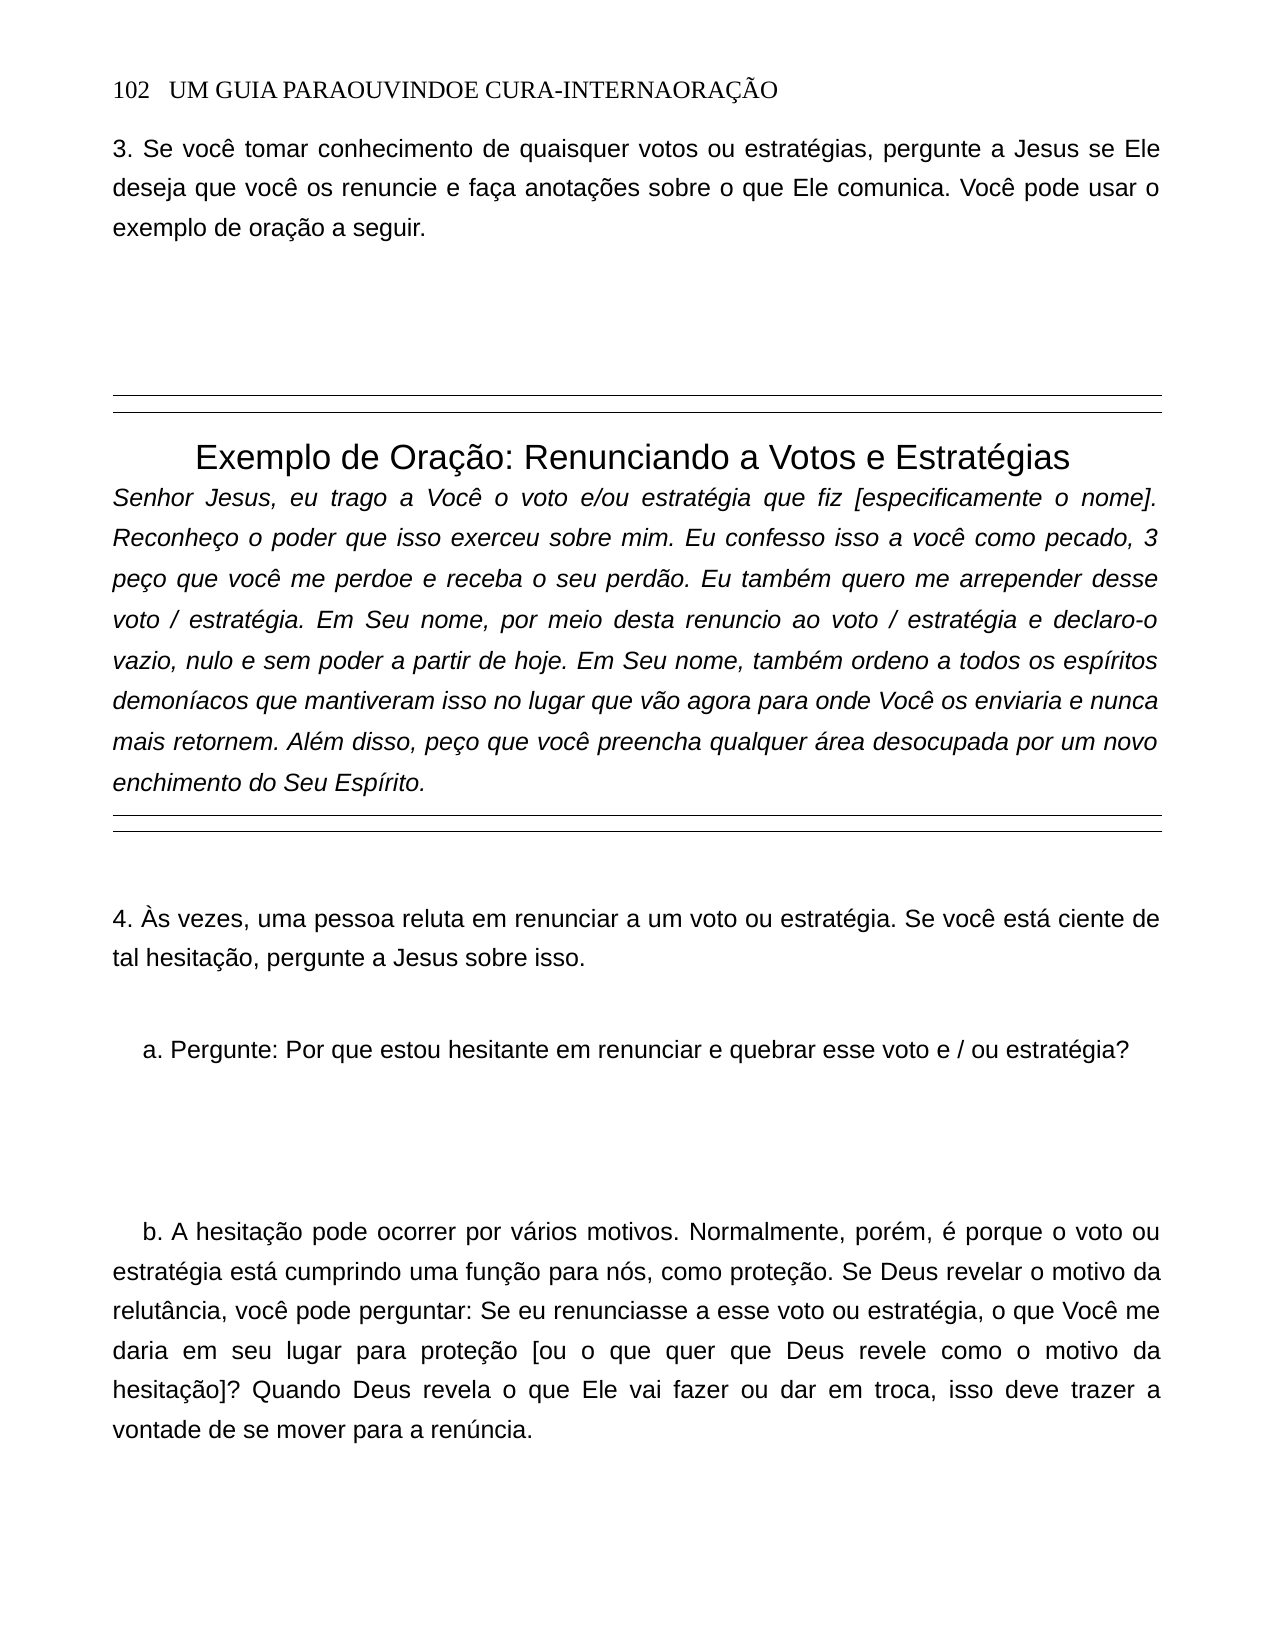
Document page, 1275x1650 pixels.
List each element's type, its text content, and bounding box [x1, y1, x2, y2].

text b. A hesitação pode ocorrer por vários motivos. Normalmente, porém, é porque o voto ou estratégia está cumprindo uma função para nós, como proteção. Se Deus revelar o motivo da relutância, você pode perguntar: Se eu renunciasse a esse voto ou estratégia, o que Você me daria em seu lugar para proteção [ou o que quer que Deus revele como o motivo da hesitação]? Quando Deus revela o que Ele vai fazer ou dar em troca, isso deve trazer a vontade de se mover para a renúncia. [112, 1217, 1162, 1444]
subtitle Exemplo de Oração: Renunciando a Votos e Estratégias [112, 436, 1162, 477]
text a. Pergunte: Por que estou hesitante em renunciar e quebrar esse voto e / ou estratégia? [112, 1034, 1162, 1063]
text 4. Às vezes, uma pessoa reluta em renunciar a um voto ou estratégia. Se você está ciente de tal hesitação, pergunte a Jesus sobre isso. [112, 904, 1162, 972]
text 3. Se você tomar conhecimento de quaisquer votos ou estratégias, pergunte a Jesus se Ele deseja que você os renuncie e faça anotações sobre o que Ele comunica. Você pode usar o exemplo de oração a seguir. [112, 134, 1162, 242]
text Senhor Jesus, eu trago a Você o voto e/ou estratégia que fiz [especificamente o nome]. Reconheço o poder que isso exerceu sobre mim. Eu confesso isso a você como pecado, 3 peço que você me perdoe e receba o seu perdão. Eu também quero me arrepender desse voto / estratégia. Em Seu nome, por meio desta renuncio ao voto / estratégia e declaro-o vazio, nulo e sem poder a partir de hoje. Em Seu nome, também ordeno a todos os espíritos demoníacos que mantiveram isso no lugar que vão agora para onde Você os enviaria e nunca mais retornem. Além disso, peço que você preencha qualquer área desocupada por um novo enchimento do Seu Espírito. [112, 483, 1162, 797]
